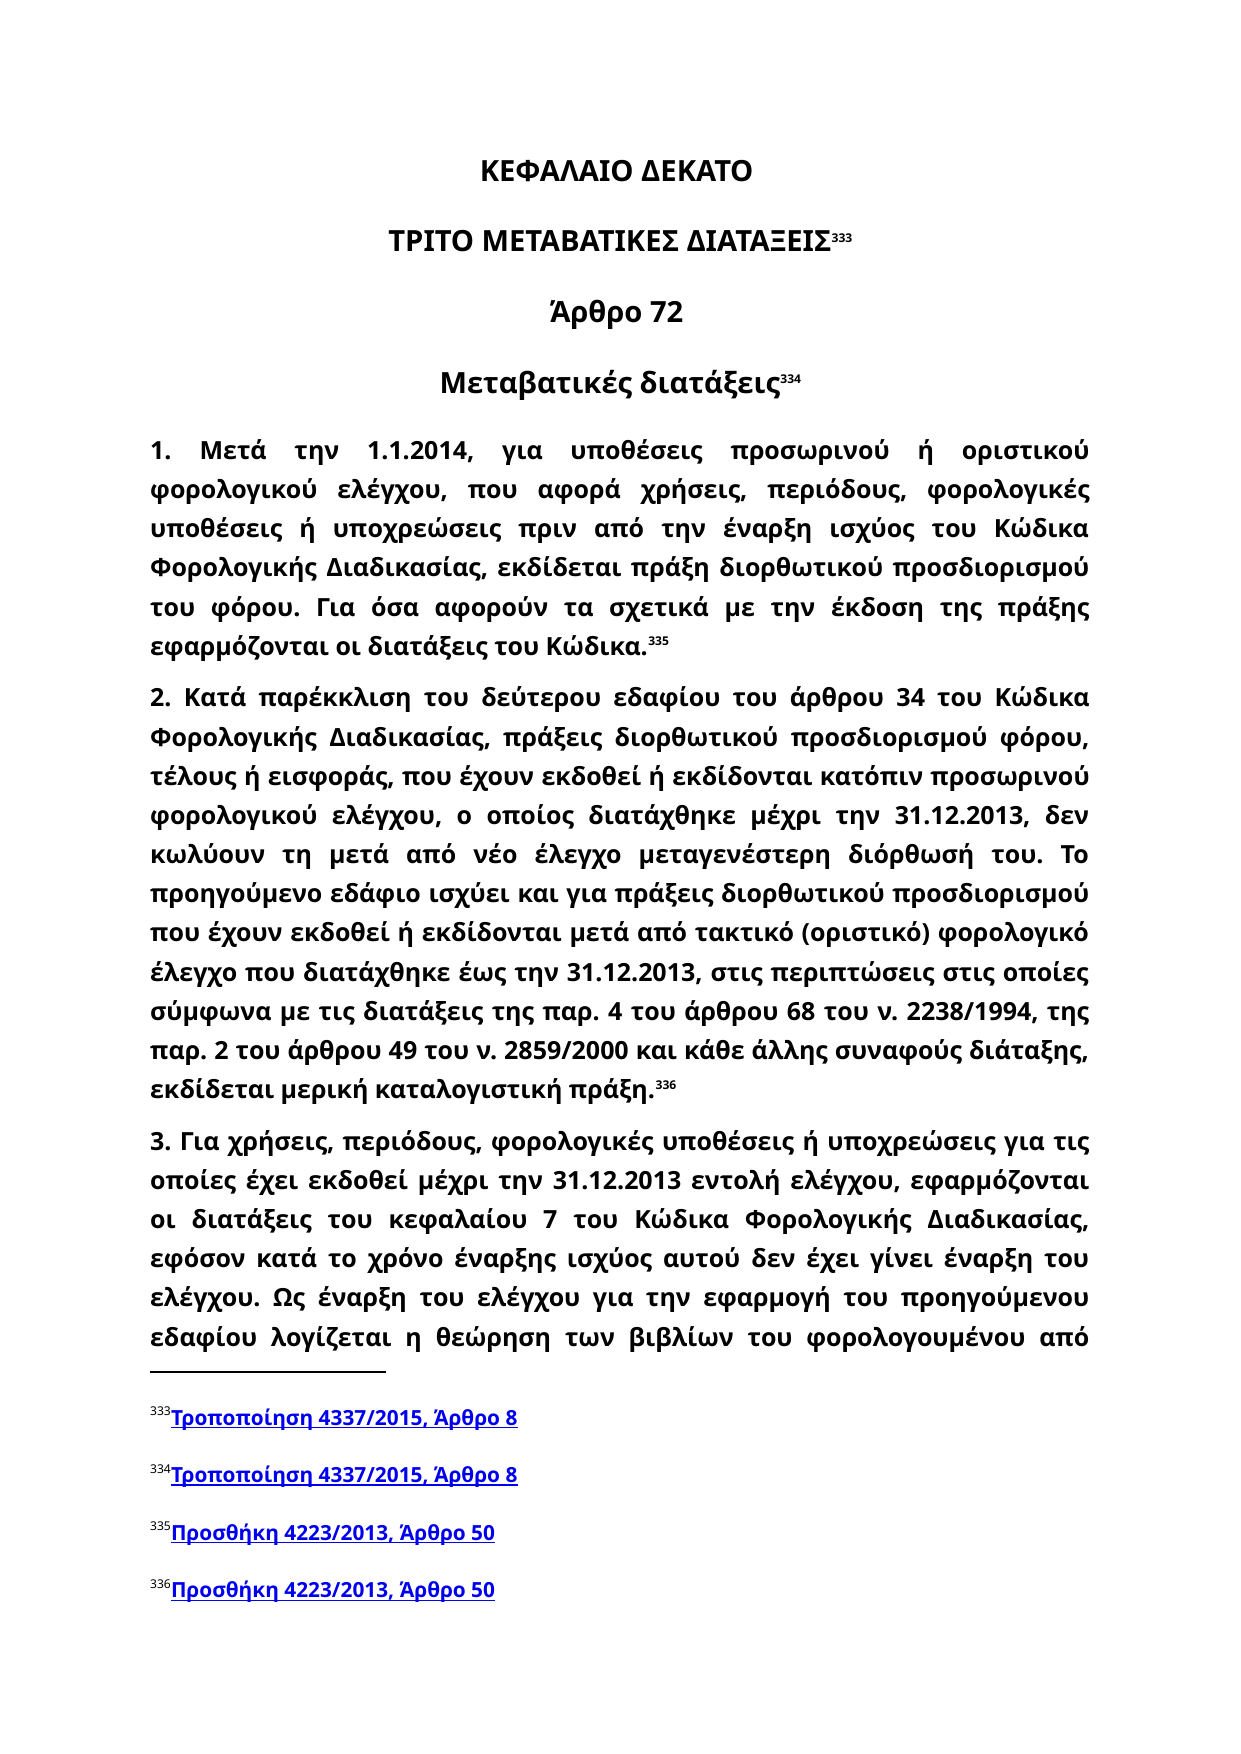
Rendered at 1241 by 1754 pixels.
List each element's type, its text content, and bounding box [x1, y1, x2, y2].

text Τροποποίηση 4337/2015, Άρθρο 8 [150, 1460, 1090, 1489]
subtitle ΚΕΦΑΛΑΙΟ ΔΕΚΑΤΟ [150, 150, 1090, 190]
subtitle Μεταβατικές διατάξεις [150, 362, 1090, 402]
text Προσθήκη 4223/2013, Άρθρο 50 [150, 1576, 1090, 1604]
text Προσθήκη 4223/2013, Άρθρο 50 [150, 1518, 1090, 1546]
text 1. Μετά την 1.1.2014, για υποθέσεις προσωρινού ή οριστικού φορολογικού ελέγχου, που αφορά χρήσεις, περιόδους, φορολογικές υποθέσεις ή υποχρεώσεις πριν από την έναρξη ισχύος του Κώδικα Φορολογικής Διαδικασίας, εκδίδεται πράξη διορθωτικού προσδιορισμού του φόρου. Για όσα αφορούν τα σχετικά με την έκδοση της πράξης εφαρμόζονται οι διατάξεις του Κώδικα. [150, 432, 1090, 662]
text 2. Κατά παρέκκλιση του δεύτερου εδαφίου του άρθρου 34 του Κώδικα Φορολογικής Διαδικασίας, πράξεις διορθωτικού προσδιορισμού φόρου, τέλους ή εισφοράς, που έχουν εκδοθεί ή εκδίδονται κατόπιν προσωρινού φορολογικού ελέγχου, ο οποίος διατάχθηκε μέχρι την 31.12.2013, δεν κωλύουν τη μετά από νέο έλεγχο μεταγενέστερη διόρθωσή του. Το προηγούμενο εδάφιο ισχύει και για πράξεις διορθωτικού προσδιορισμού που έχουν εκδοθεί ή εκδίδονται μετά από τακτικό (οριστικό) φορολογικό έλεγχο που διατάχθηκε έως την 31.12.2013, στις περιπτώσεις στις οποίες σύμφωνα με τις διατάξεις της παρ. 4 του άρθρου 68 του ν. 2238/1994, της παρ. 2 του άρθρου 49 του ν. 2859/2000 και κάθε άλλης συναφούς διάταξης, εκδίδεται μερική καταλογιστική πράξη. [150, 680, 1090, 1106]
subtitle ΤΡΙΤΟ ΜΕΤΑΒΑΤΙΚΕΣ ΔΙΑΤΑΞΕΙΣ [150, 221, 1090, 260]
text 3. Για χρήσεις, περιόδους, φορολογικές υποθέσεις ή υποχρεώσεις για τις οποίες έχει εκδοθεί μέχρι την 31.12.2013 εντολή ελέγχου, εφαρμόζονται οι διατάξεις του κεφαλαίου 7 του Κώδικα Φορολογικής Διαδικασίας, εφόσον κατά το χρόνο έναρξης ισχύος αυτού δεν έχει γίνει έναρξη του ελέγχου. Ως έναρξη του ελέγχου για την εφαρμογή του προηγούμενου εδαφίου λογίζεται η θεώρηση των βιβλίων του φορολογουμένου από [150, 1123, 1090, 1353]
text Τροποποίηση 4337/2015, Άρθρο 8 [150, 1403, 1090, 1431]
subtitle Άρθρο 72 [150, 291, 1090, 331]
